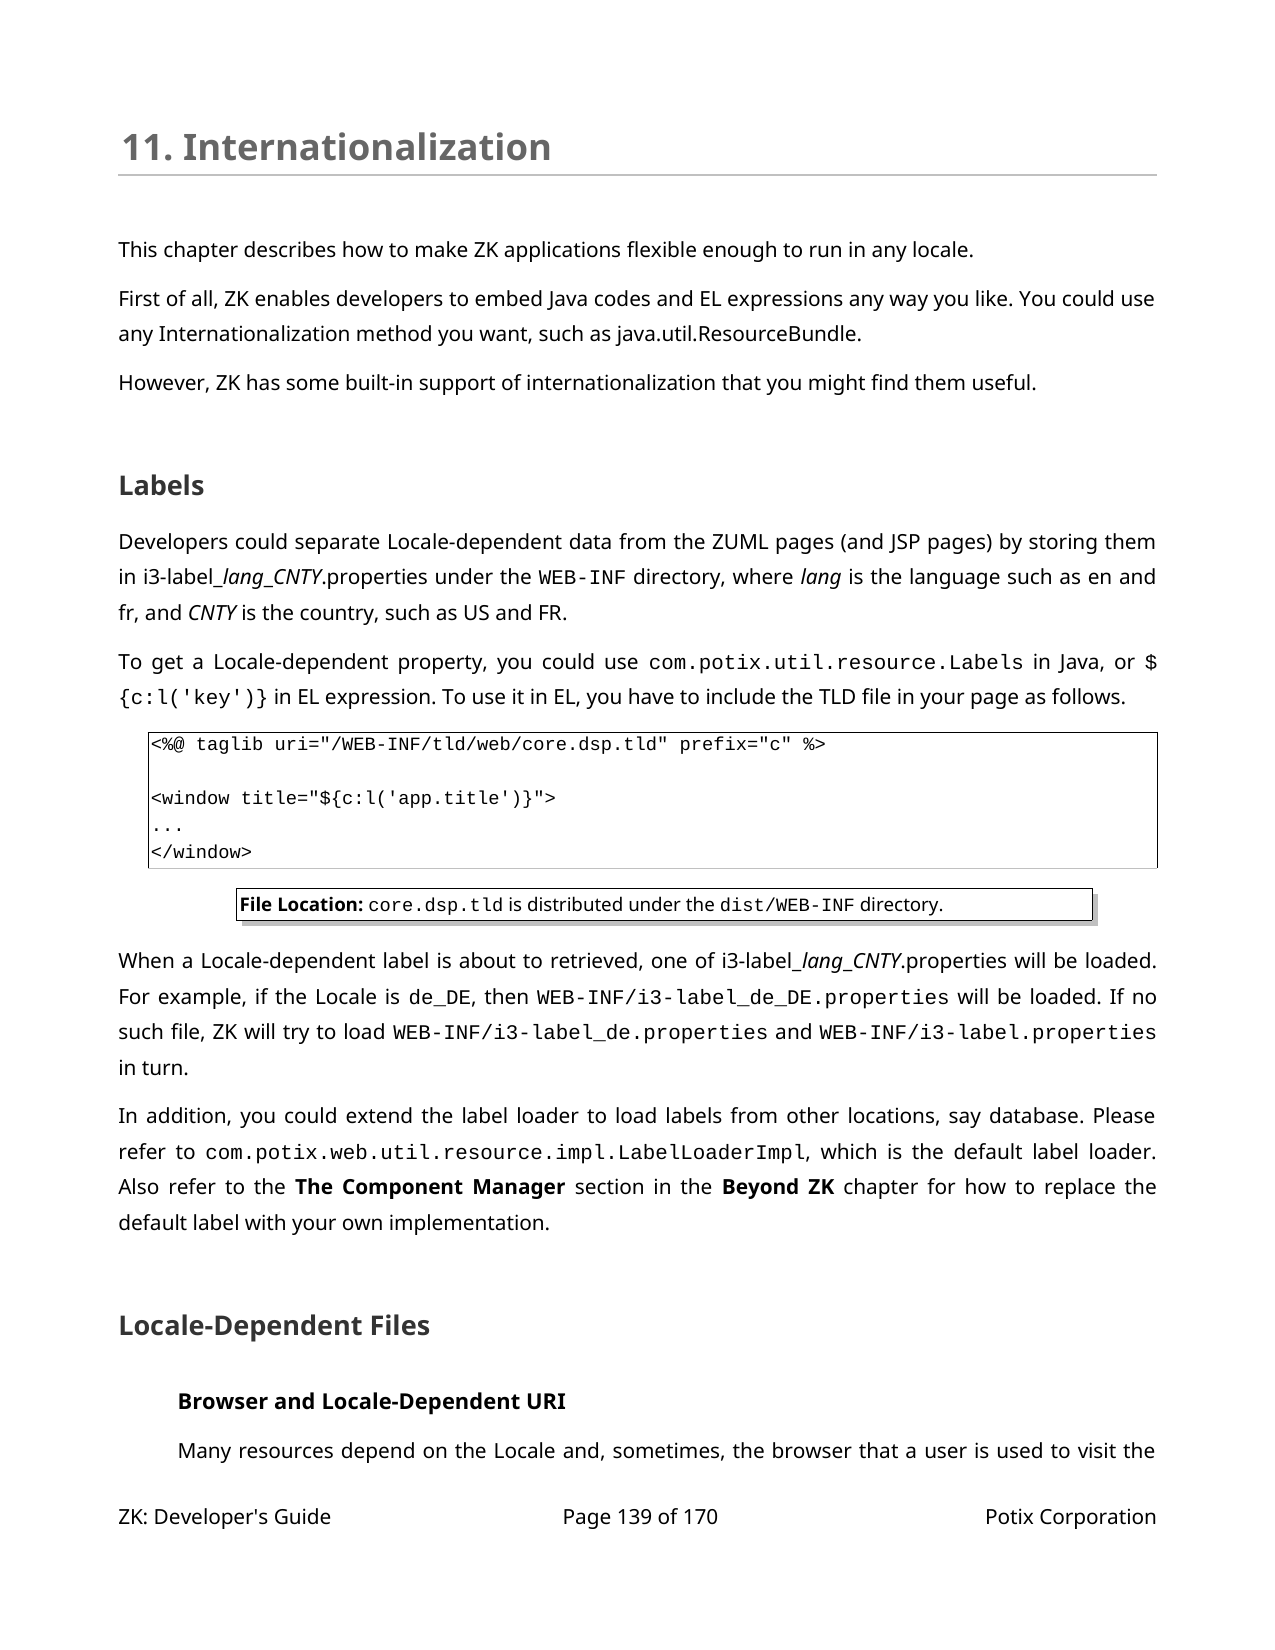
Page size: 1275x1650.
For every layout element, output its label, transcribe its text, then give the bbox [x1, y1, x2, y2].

text File Location: core.dsp.tld is distributed under the dist/WEB-INF directory. [237, 889, 1092, 920]
text To get a Locale-dependent property, you could use com.potix.util.resource.Labels in Java, or ${c:l('key')} in EL expression. To use it in EL, you have to include the TLD file in your page as follows. [118, 647, 1157, 711]
text Developers could separate Locale-dependent data from the ZUML pages (and JSP pages) by storing them in i3-label_lang_CNTY.properties under the WEB-INF directory, where lang is the language such as en and fr, and CNTY is the country, such as US and FR. [118, 527, 1157, 626]
text First of all, ZK enables developers to embed Java codes and EL expressions any way you like. You could use any Internationalization method you want, such as java.util.ResourceBundle. [118, 284, 1157, 347]
text When a Locale-dependent label is about to retrieved, one of i3-label_lang_CNTY.properties will be loaded. For example, if the Locale is de_DE, then WEB-INF/i3-label_de_DE.properties will be loaded. If no such file, ZK will try to load WEB-INF/i3-label_de.properties and WEB-INF/i3-label.properties in turn. [118, 947, 1157, 1081]
text Many resources depend on the Locale and, sometimes, the browser that a user is used to visit the [177, 1437, 1157, 1465]
text <%@ taglib uri="/WEB-INF/tld/web/core.dsp.tld" prefix="c" %> [149, 733, 1157, 756]
text In addition, you could extend the label loader to load labels from other locations, say database. Please refer to com.potix.web.util.resource.impl.LabelLoaderImpl, which is the default label loader. Also refer to the The Component Manager section in the Beyond ZK chapter for how to replace the default label with your own implementation. [118, 1102, 1157, 1236]
text However, ZK has some built-in support of internationalization that you might find them useful. [118, 368, 1157, 396]
text </window> [149, 840, 1157, 868]
text <window title="${c:l('app.title')}"> [149, 786, 1157, 810]
text ... [149, 813, 1157, 837]
subtitle Labels [118, 467, 1157, 504]
subtitle Browser and Locale-Dependent URI [177, 1386, 1157, 1416]
subtitle Locale-Dependent Files [118, 1307, 1157, 1343]
subtitle 11. Internationalization [118, 118, 1157, 174]
text This chapter describes how to make ZK applications flexible enough to run in any locale. [118, 235, 1157, 263]
